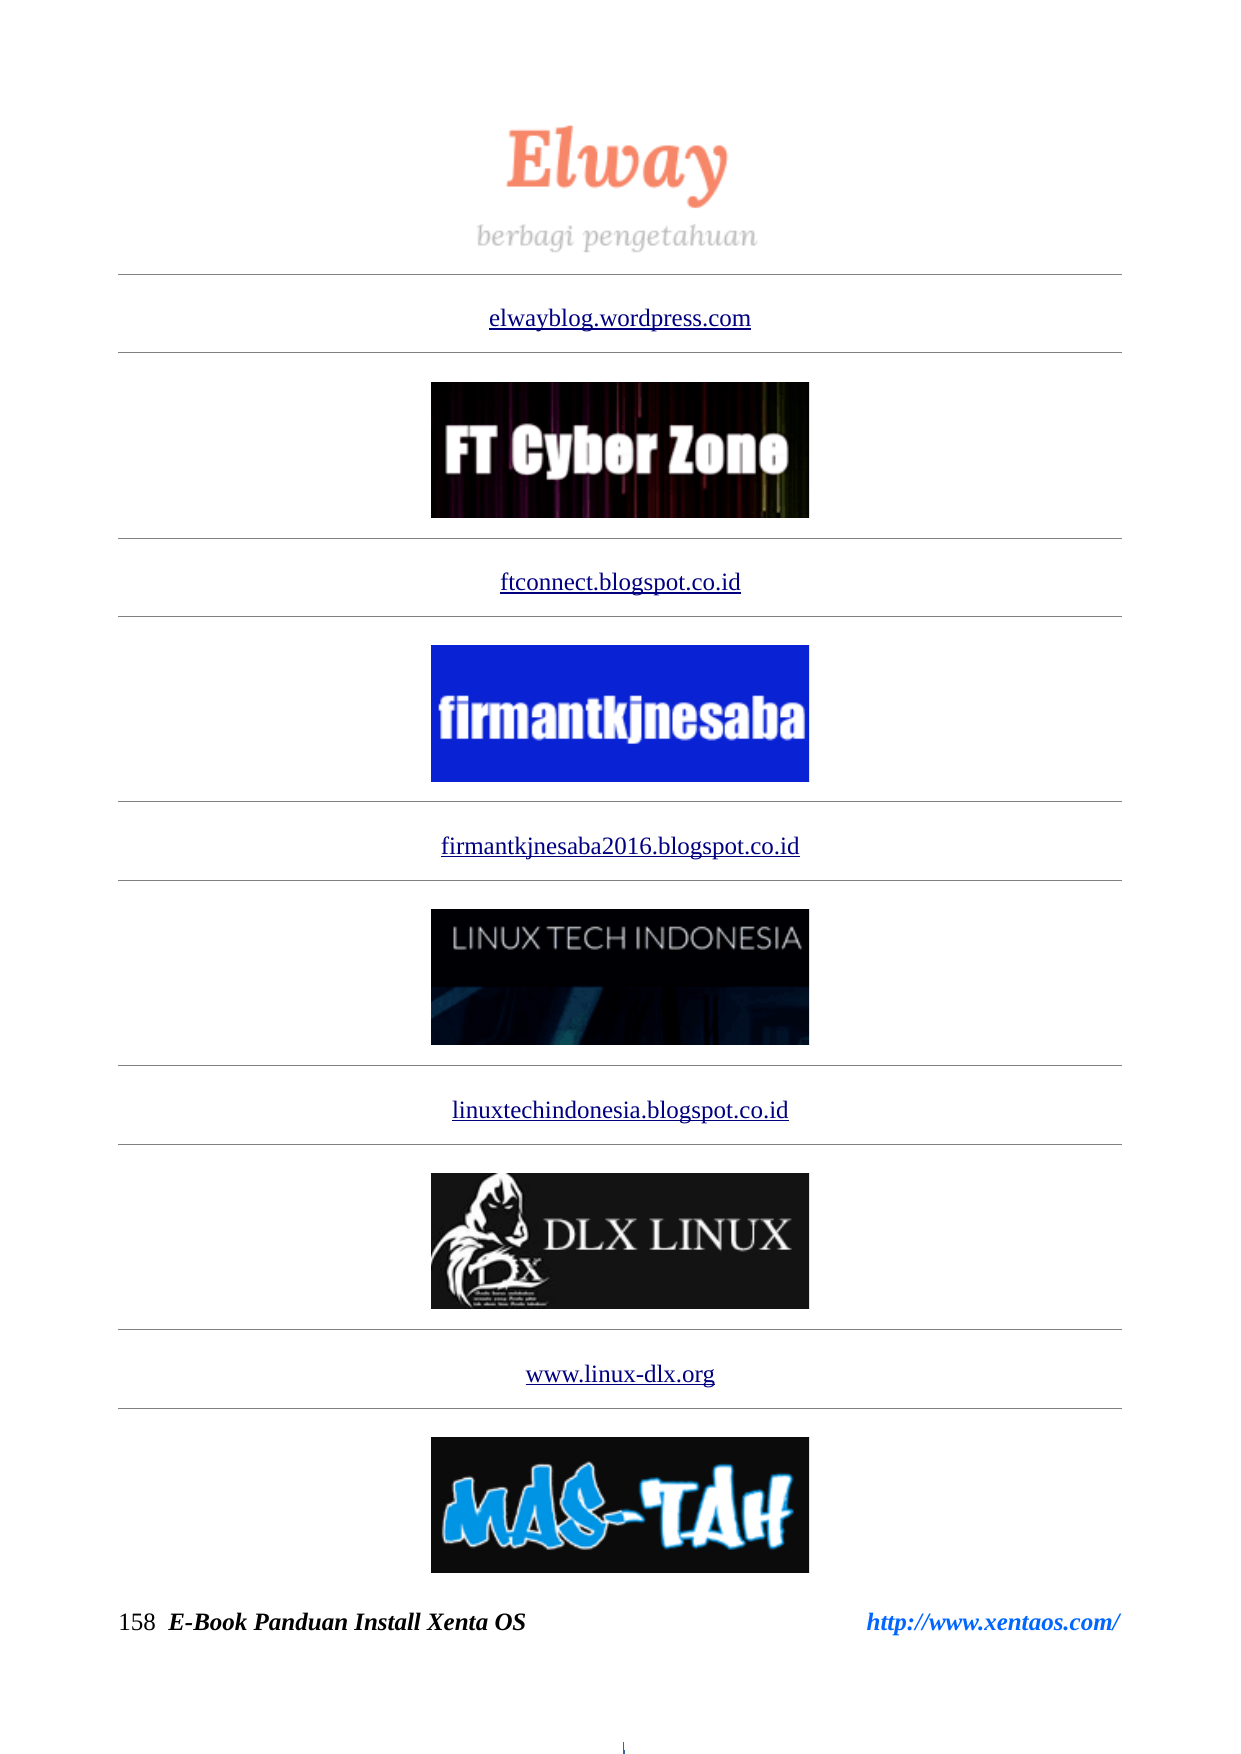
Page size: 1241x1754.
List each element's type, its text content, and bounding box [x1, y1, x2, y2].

picture [431, 1437, 810, 1573]
text linuxtechindonesia.blogspot.co.id [118, 1095, 1122, 1124]
text www.linux-dlx.org [118, 1359, 1122, 1387]
picture [431, 1173, 810, 1309]
text ftconnect.blogspot.co.id [118, 567, 1122, 596]
picture [431, 382, 810, 518]
picture [431, 645, 810, 782]
text firmantkjnesaba2016.blogspot.co.id [118, 831, 1122, 860]
text elwayblog.wordpress.com [118, 303, 1122, 332]
picture [431, 118, 810, 254]
picture [431, 909, 810, 1045]
